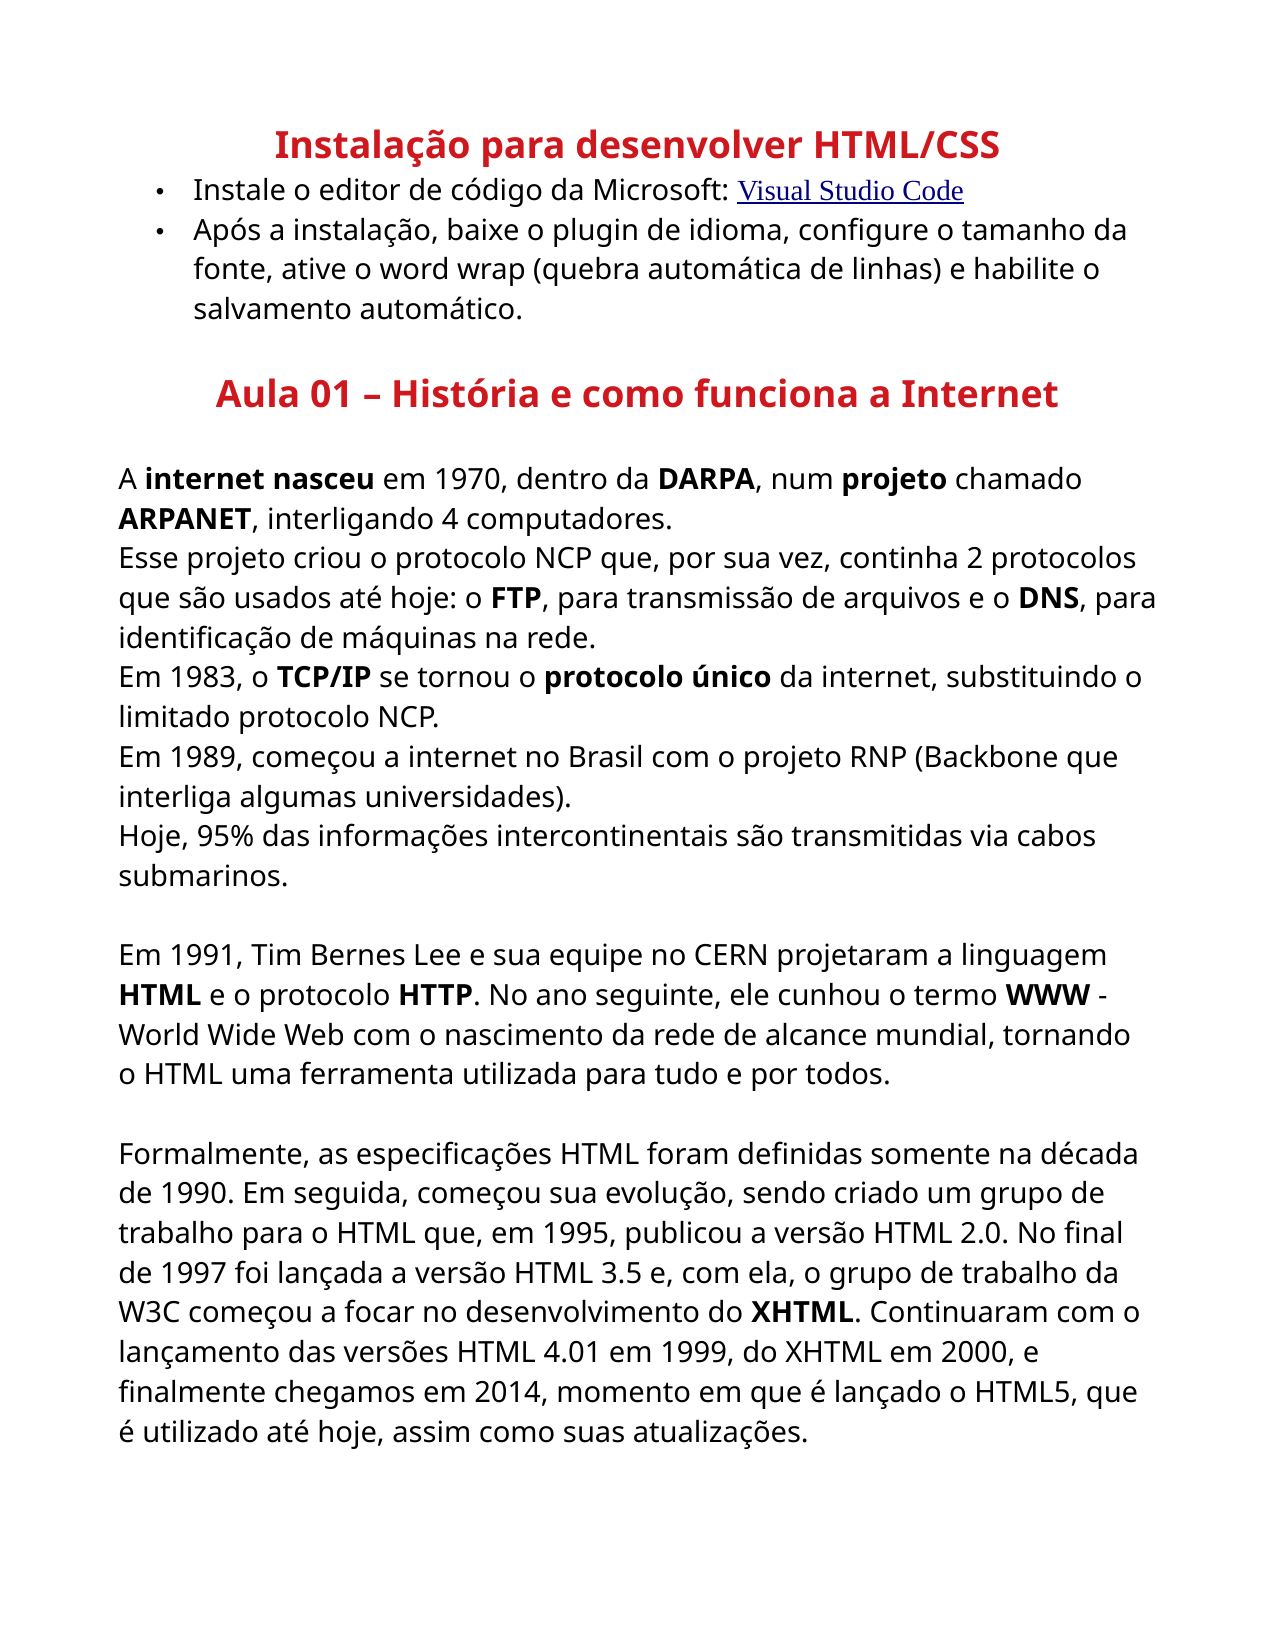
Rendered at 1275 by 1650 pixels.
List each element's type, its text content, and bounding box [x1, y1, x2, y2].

list Instale o editor de código da Microsoft: Visual Studio Code [156, 169, 1157, 209]
text Em 1989, começou a internet no Brasil com o projeto RNP (Backbone que interliga algumas universidades). [118, 736, 1157, 816]
text Esse projeto criou o protocolo NCP que, por sua vez, continha 2 protocolos que são usados até hoje: o FTP, para transmissão de arquivos e o DNS, para identificação de máquinas na rede. [118, 538, 1157, 657]
text Instalação para desenvolver HTML/CSS [118, 118, 1157, 169]
text Em 1991, Tim Bernes Lee e sua equipe no CERN projetaram a linguagem HTML e o protocolo HTTP. No ano seguinte, ele cunhou o termo WWW - World Wide Web com o nascimento da rede de alcance mundial, tornando o HTML uma ferramenta utilizada para tudo e por todos. [118, 934, 1157, 1093]
list Após a instalação, baixe o plugin de idioma, configure o tamanho da fonte, ative o word wrap (quebra automática de linhas) e habilite o salvamento automático. [156, 209, 1157, 328]
text A internet nasceu em 1970, dentro da DARPA, num projeto chamado ARPANET, interligando 4 computadores. [118, 458, 1157, 538]
text Hoje, 95% das informações intercontinentais são transmitidas via cabos submarinos. [118, 816, 1157, 895]
text Aula 01 – História e como funciona a Internet [118, 368, 1157, 419]
text Em 1983, o TCP/IP se tornou o protocolo único da internet, substituindo o limitado protocolo NCP. [118, 657, 1157, 736]
text Formalmente, as especificações HTML foram definidas somente na década de 1990. Em seguida, começou sua evolução, sendo criado um grupo de trabalho para o HTML que, em 1995, publicou a versão HTML 2.0. No final de 1997 foi lançada a versão HTML 3.5 e, com ela, o grupo de trabalho da W3C começou a focar no desenvolvimento do XHTML. Continuaram com o lançamento das versões HTML 4.01 em 1999, do XHTML em 2000, e finalmente chegamos em 2014, momento em que é lançado o HTML5, que é utilizado até hoje, assim como suas atualizações. [118, 1133, 1157, 1451]
